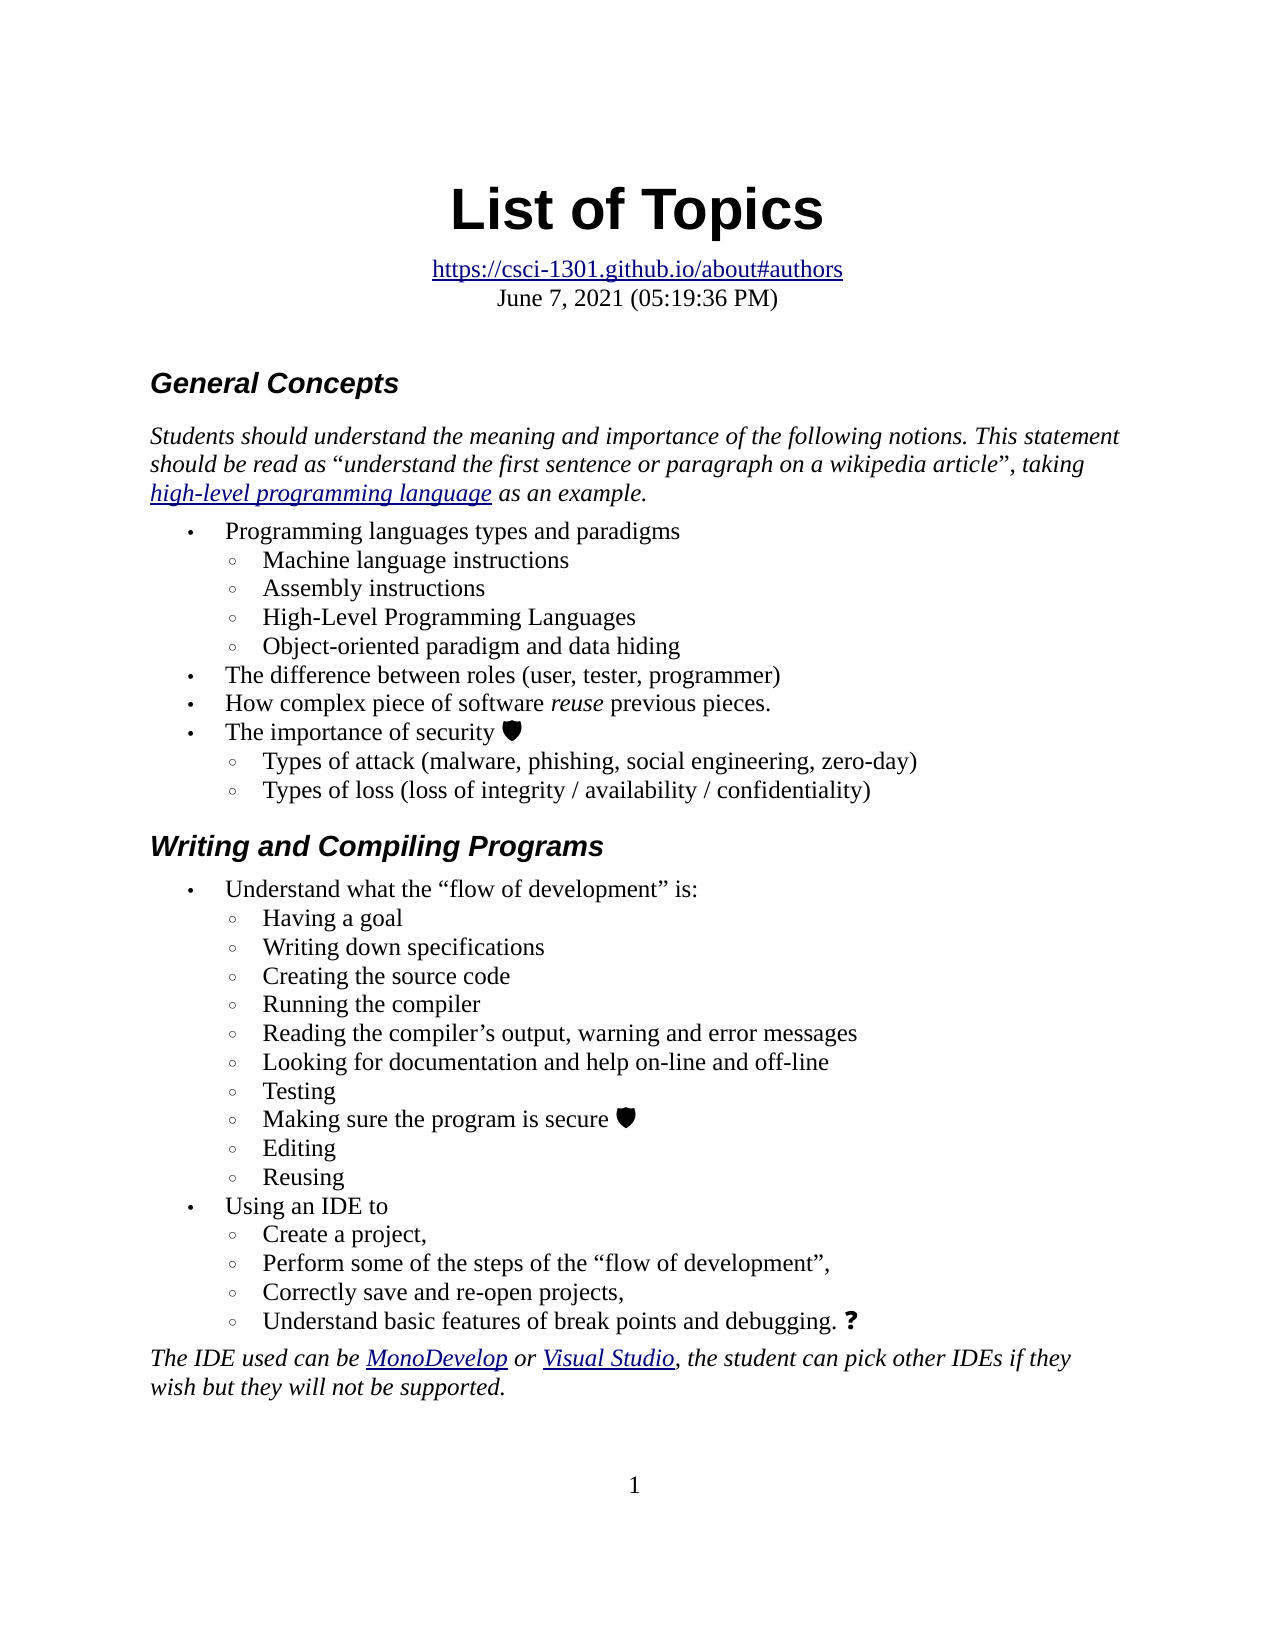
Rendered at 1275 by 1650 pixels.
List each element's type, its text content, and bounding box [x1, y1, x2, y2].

list How complex piece of software reuse previous pieces. [187, 688, 1125, 717]
list Using an IDE to [187, 1191, 1125, 1219]
list Having a goal [225, 903, 1125, 932]
text Students should understand the meaning and importance of the following notions. This statement should be read as “understand the first sentence or paragraph on a wikipedia article”, taking high-level programming language as an example. [150, 421, 1125, 507]
list Creating the source code [225, 961, 1125, 989]
list Types of attack (malware, phishing, social engineering, zero-day) [225, 746, 1125, 775]
text June 7, 2021 (05:19:36 PM) [150, 283, 1125, 312]
list Reading the compiler’s output, warning and error messages [225, 1018, 1125, 1047]
list High-Level Programming Languages [225, 602, 1125, 631]
list The importance of security 🛡️ [187, 717, 1125, 746]
list Understand basic features of break points and debugging. ❓ [225, 1306, 1125, 1334]
list Correctly save and re-open projects, [225, 1277, 1125, 1306]
list Making sure the program is secure 🛡️ [225, 1104, 1125, 1133]
list Types of loss (loss of integrity / availability / confidentiality) [225, 775, 1125, 803]
title List of Topics [150, 175, 1125, 242]
list Writing down specifications [225, 932, 1125, 961]
text https://csci-1301.github.io/about#authors [150, 254, 1125, 283]
list Testing [225, 1076, 1125, 1104]
list Create a project, [225, 1219, 1125, 1248]
list Assembly instructions [225, 573, 1125, 602]
list Looking for documentation and help on-line and off-line [225, 1047, 1125, 1076]
list Object-oriented paradigm and data hiding [225, 631, 1125, 660]
list Programming languages types and paradigms [187, 516, 1125, 545]
list Running the compiler [225, 989, 1125, 1018]
list Editing [225, 1133, 1125, 1162]
list The difference between roles (user, tester, programmer) [187, 660, 1125, 688]
list Perform some of the steps of the “flow of development”, [225, 1248, 1125, 1277]
list Reusing [225, 1162, 1125, 1191]
list Machine language instructions [225, 545, 1125, 573]
subtitle Writing and Compiling Programs [150, 828, 1125, 862]
text The IDE used can be MonoDevelop or Visual Studio, the student can pick other IDEs if they wish but they will not be supported. [150, 1343, 1125, 1401]
list Understand what the “flow of development” is: [187, 874, 1125, 903]
subtitle General Concepts [150, 366, 1125, 399]
